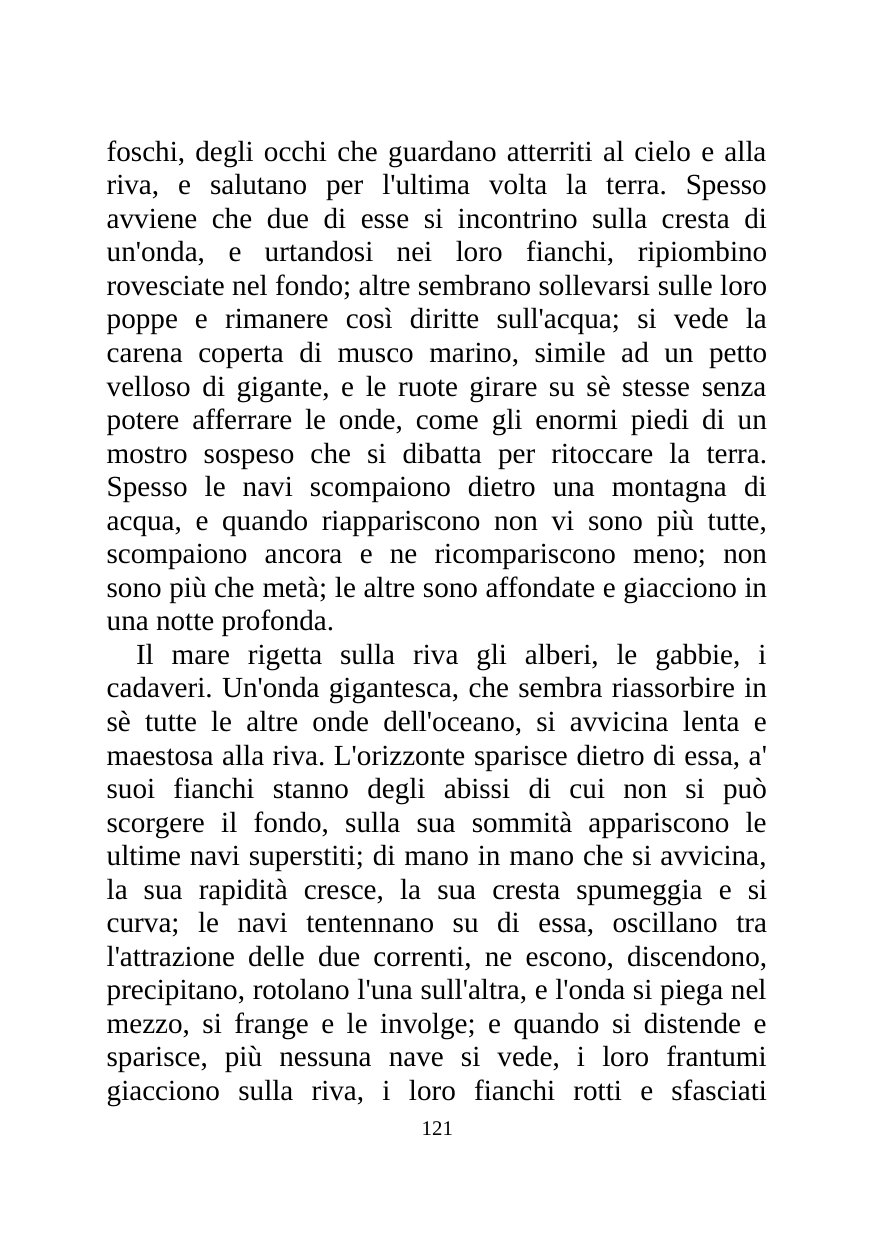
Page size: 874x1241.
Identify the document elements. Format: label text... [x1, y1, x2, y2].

text foschi, degli occhi che guardano atterriti al cielo e alla riva, e salutano per l'ultima volta la terra. Spesso avviene che due di esse si incontrino sulla cresta di un'onda, e urtandosi nei loro fianchi, ripiombino rovesciate nel fondo; altre sembrano sollevarsi sulle loro poppe e rimanere così diritte sull'acqua; si vede la carena coperta di musco marino, simile ad un petto velloso di gigante, e le ruote girare su sè stesse senza potere afferrare le onde, come gli enormi piedi di un mostro sospeso che si dibatta per ritoccare la terra. Spesso le navi scompaiono dietro una montagna di acqua, e quando riappariscono non vi sono più tutte, scompaiono ancora e ne ricompariscono meno; non sono più che metà; le altre sono affondate e giacciono in una notte profonda. [106, 134, 768, 637]
text Il mare rigetta sulla riva gli alberi, le gabbie, i cadaveri. Un'onda gigantesca, che sembra riassorbire in sè tutte le altre onde dell'oceano, si avvicina lenta e maestosa alla riva. L'orizzonte sparisce dietro di essa, a' suoi fianchi stanno degli abissi di cui non si può scorgere il fondo, sulla sua sommità appariscono le ultime navi superstiti; di mano in mano che si avvicina, la sua rapidità cresce, la sua cresta spumeggia e si curva; le navi tentennano su di essa, oscillano tra l'attrazione delle due correnti, ne escono, discendono, precipitano, rotolano l'una sull'altra, e l'onda si piega nel mezzo, si frange e le involge; e quando si distende e sparisce, più nessuna nave si vede, i loro frantumi giacciono sulla riva, i loro fianchi rotti e sfasciati [106, 637, 768, 1107]
